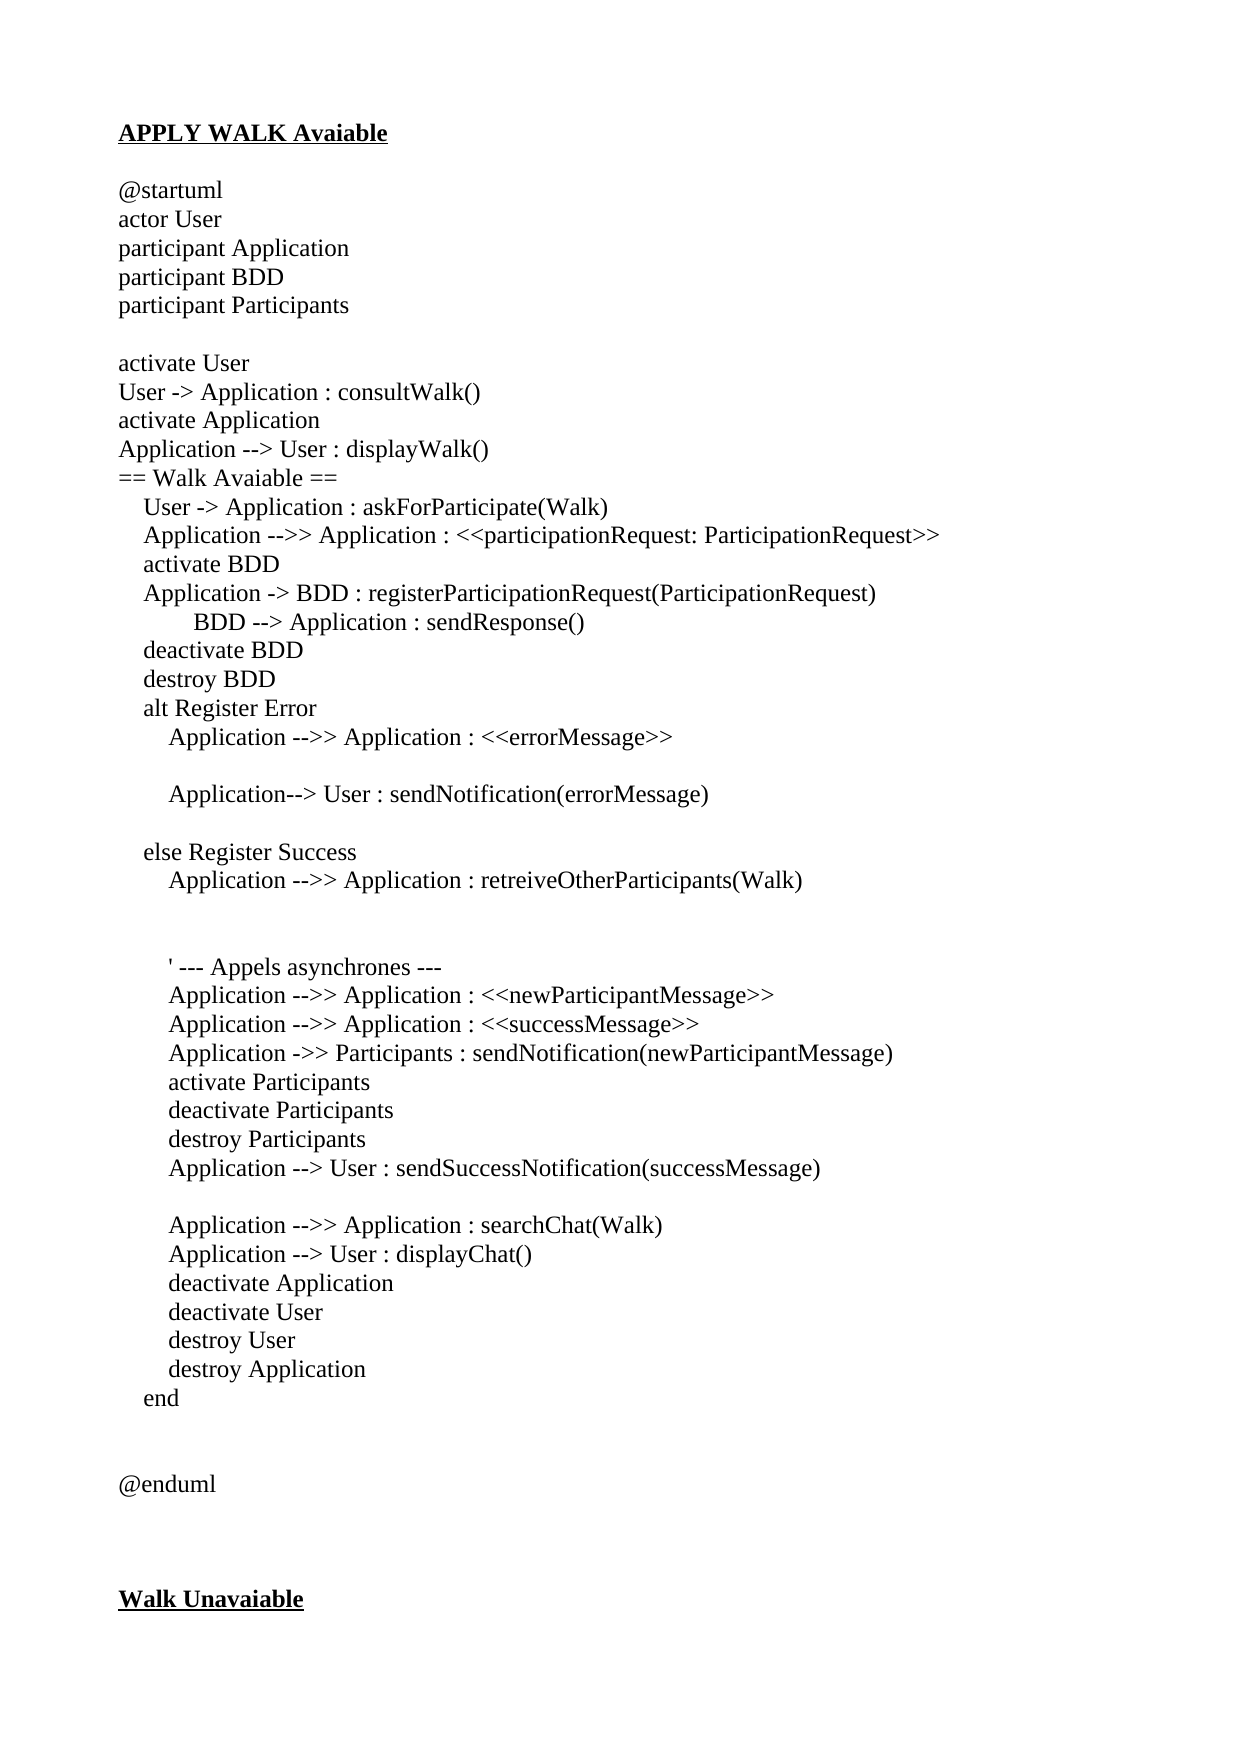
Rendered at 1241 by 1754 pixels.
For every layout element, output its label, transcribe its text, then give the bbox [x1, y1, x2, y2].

text APPLY WALK Avaiable [118, 118, 1122, 147]
text @startuml actor User participant Application participant BDD participant Participants activate User User -> Application : consultWalk() activate Application Application --> User : displayWalk() == Walk Avaiable == User -> Application : askForParticipate(Walk) Application -->> Application : <<participationRequest: ParticipationRequest>> activate BDD Application -> BDD : registerParticipationRequest(ParticipationRequest) BDD --> Application : sendResponse() deactivate BDD destroy BDD alt Register Error Application -->> Application : <<errorMessage>> Application--> User : sendNotification(errorMessage) else Register Success Application -->> Application : retreiveOtherParticipants(Walk) ' --- Appels asynchrones --- Application -->> Application : <<newParticipantMessage>> Application -->> Application : <<successMessage>> Application ->> Participants : sendNotification(newParticipantMessage) activate Participants deactivate Participants destroy Participants Application --> User : sendSuccessNotification(successMessage) Application -->> Application : searchChat(Walk) Application --> User : displayChat() deactivate Application deactivate User destroy User destroy Application end @enduml Walk Unavaiable [118, 147, 1122, 1613]
